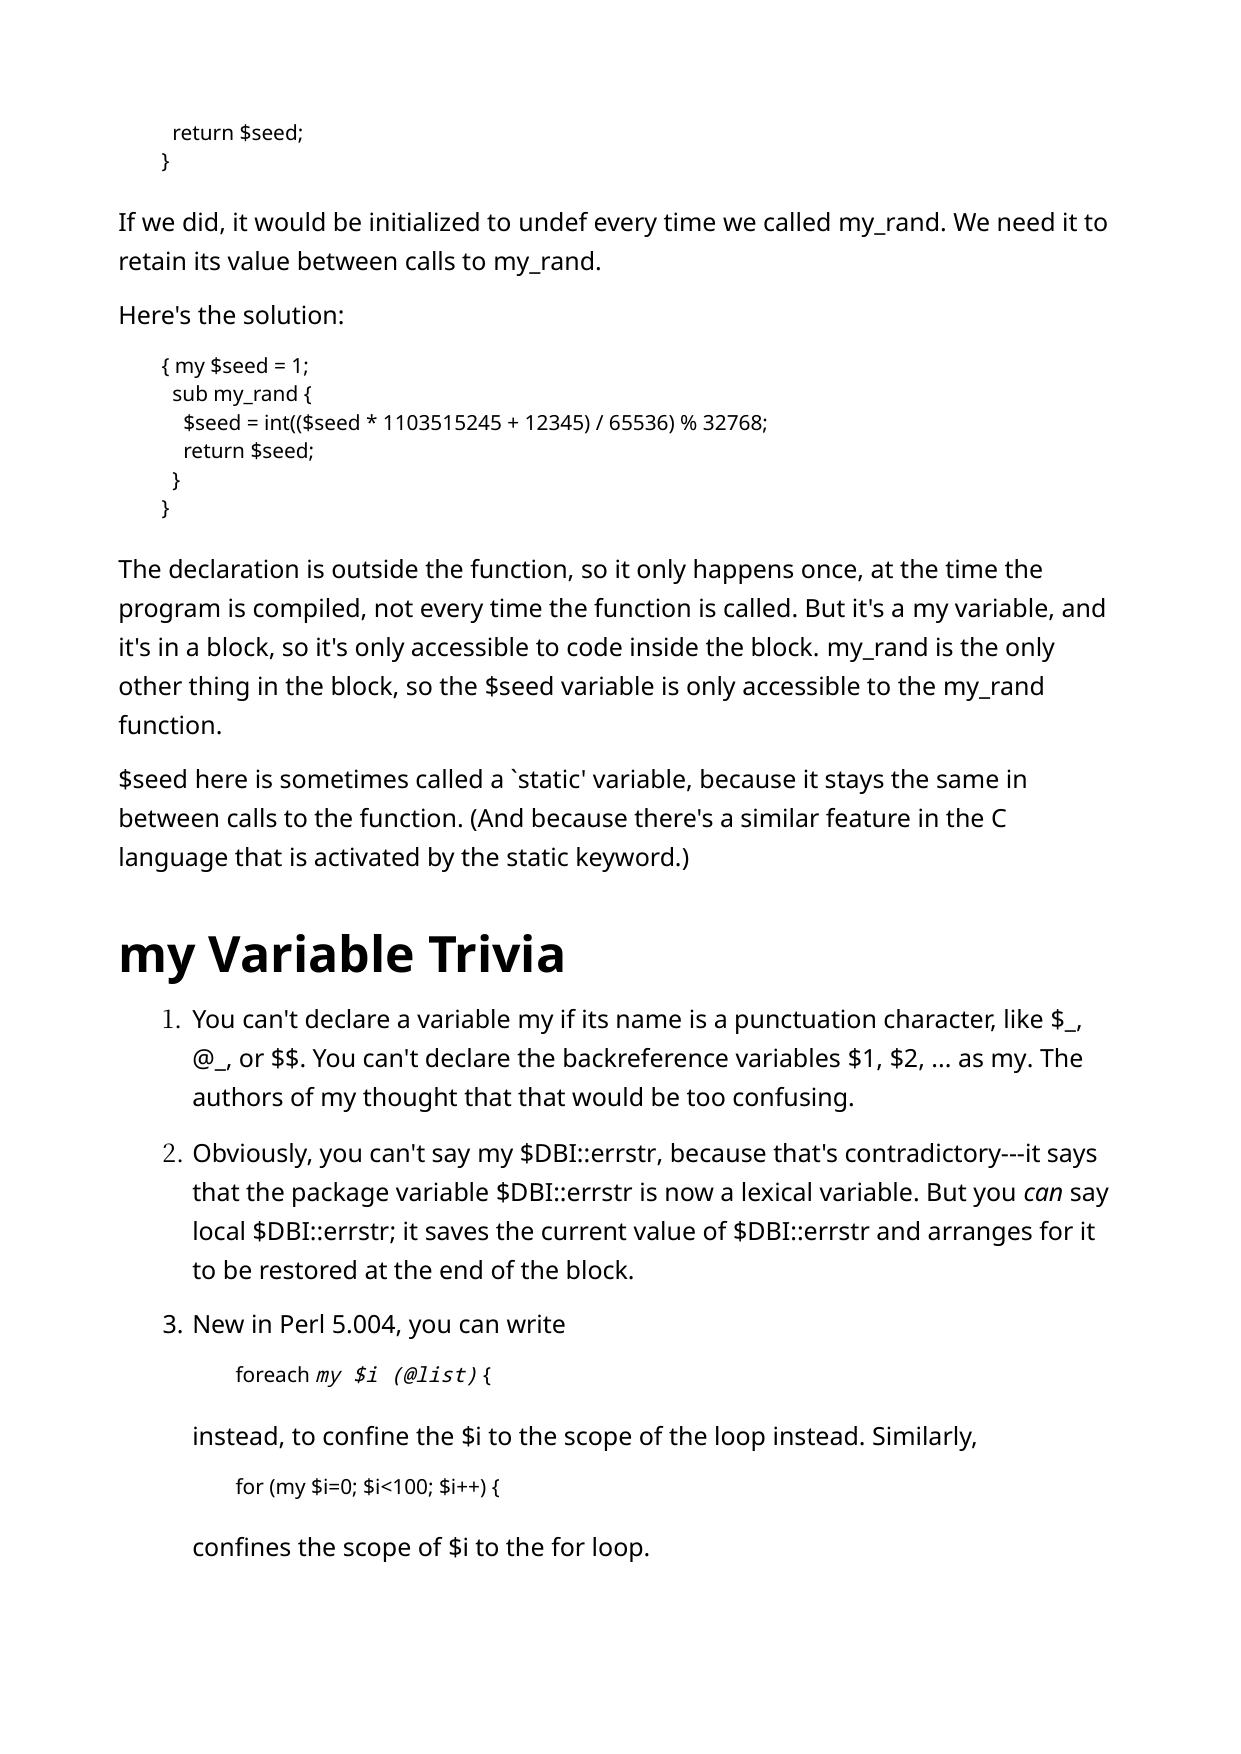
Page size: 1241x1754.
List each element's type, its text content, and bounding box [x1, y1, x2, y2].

list foreach my $i (@list) { [162, 1360, 1122, 1389]
list New in Perl 5.004, you can write [162, 1307, 1122, 1341]
list Obviously, you can't say my $DBI::errstr, because that's contradictory---it says that the package variable $DBI::errstr is now a lexical variable. But you can say local $DBI::errstr; it saves the current value of $DBI::errstr and arranges for it to be restored at the end of the block. [162, 1133, 1122, 1287]
text The declaration is outside the function, so it only happens once, at the time the program is compiled, not every time the function is called. But it's a my variable, and it's in a block, so it's only accessible to code inside the block. my_rand is the only other thing in the block, so the $seed variable is only accessible to the my_rand function. [118, 551, 1122, 742]
text return $seed; [118, 436, 1122, 465]
text $seed = int(($seed * 1103515245 + 12345) / 65536) % 32768; [118, 408, 1122, 436]
text $seed here is sometimes called a `static' variable, because it stays the same in between calls to the function. (And because there's a similar feature in the C language that is activated by the static keyword.) [118, 762, 1122, 874]
list confines the scope of $i to the for loop. [162, 1530, 1122, 1564]
text } [118, 465, 1122, 493]
text If we did, it would be initialized to undef every time we called my_rand. We need it to retain its value between calls to my_rand. [118, 204, 1122, 278]
subtitle my Variable Trivia [118, 919, 1122, 987]
text Here's the solution: [118, 297, 1122, 331]
text } [118, 147, 1122, 175]
text sub my_rand { [118, 379, 1122, 408]
text { my $seed = 1; [118, 351, 1122, 379]
list for (my $i=0; $i<100; $i++) { [162, 1472, 1122, 1501]
text } [118, 493, 1122, 522]
text return $seed; [118, 118, 1122, 147]
list instead, to confine the $i to the scope of the loop instead. Similarly, [162, 1418, 1122, 1452]
list You can't declare a variable my if its name is a punctuation character, like $_, @_, or $$. You can't declare the backreference variables $1, $2, ... as my. The authors of my thought that that would be too confusing. [162, 999, 1122, 1114]
